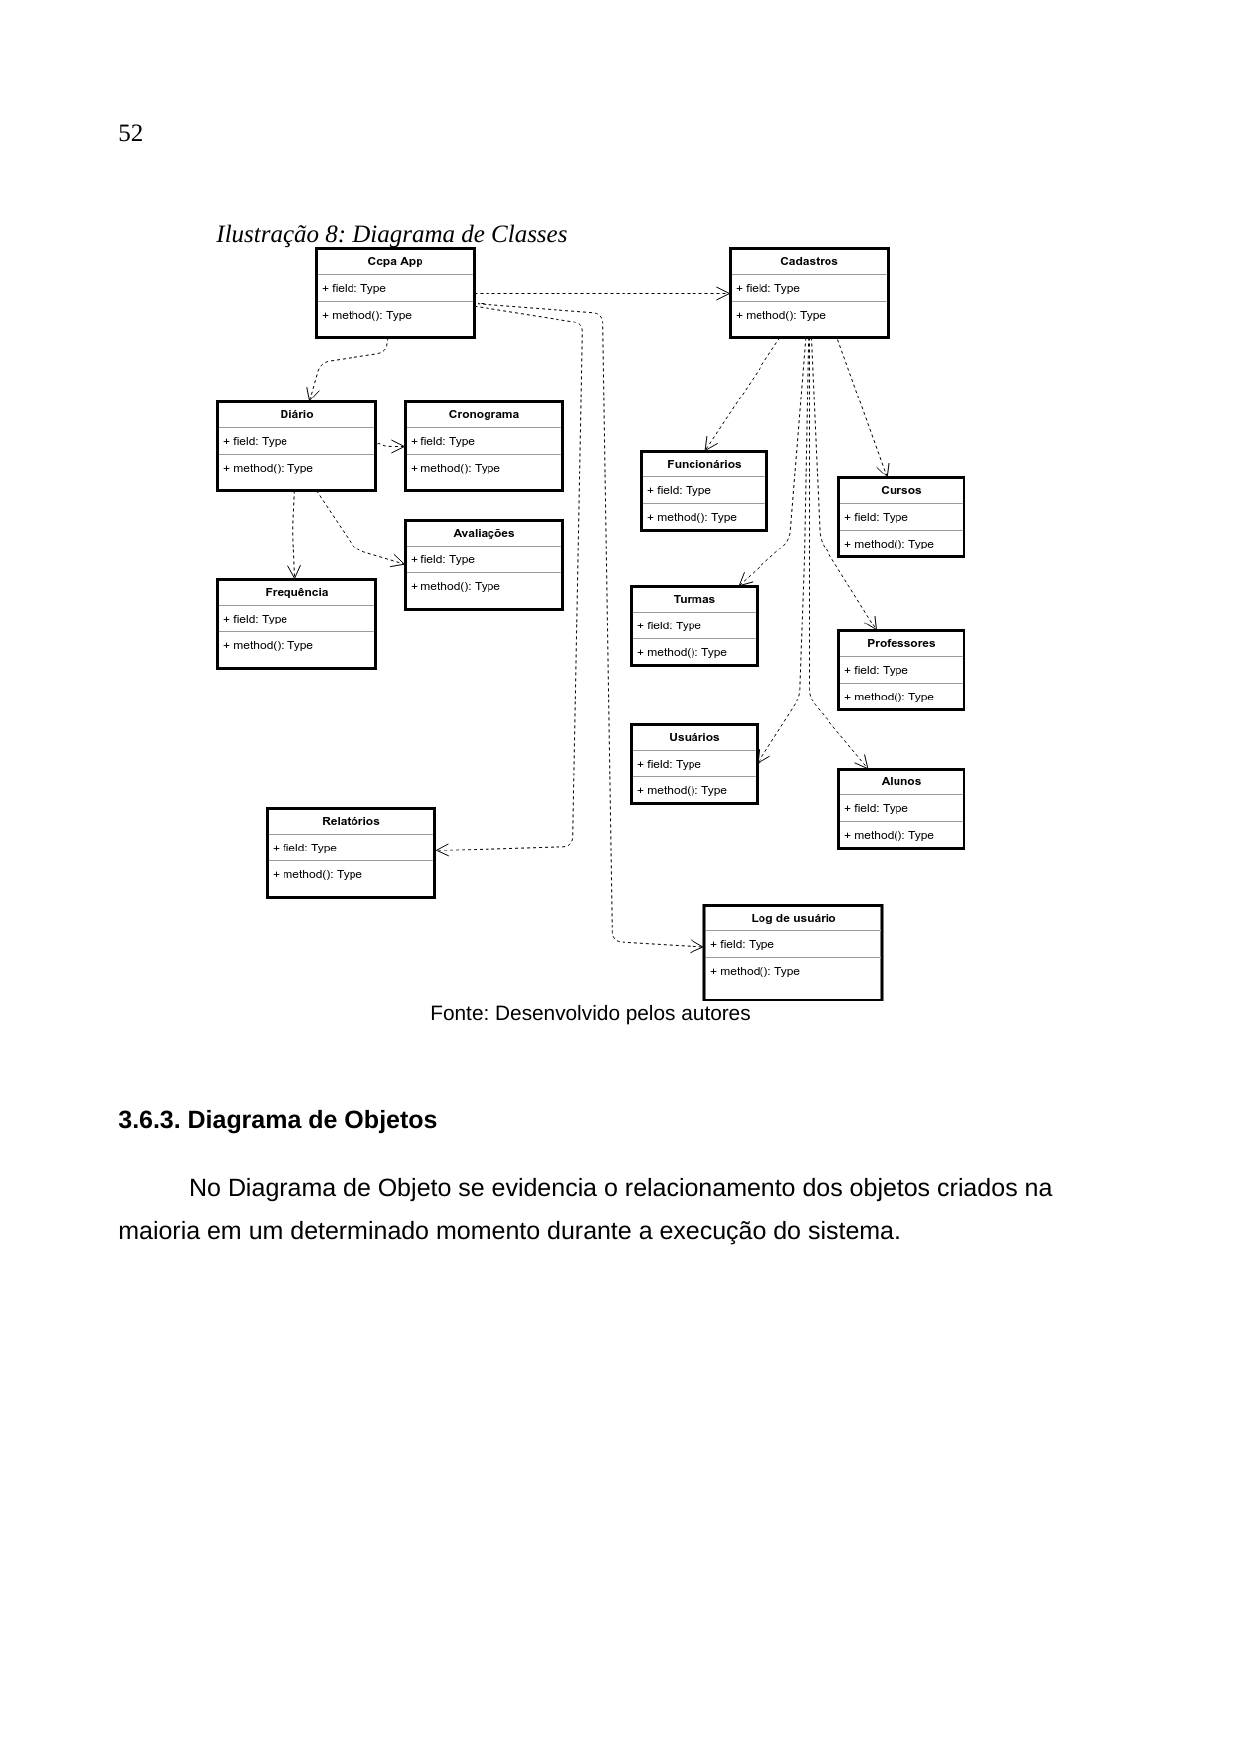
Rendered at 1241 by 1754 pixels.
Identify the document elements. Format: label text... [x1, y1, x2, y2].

text No Diagrama de Objeto se evidencia o relacionamento dos objetos criados na maioria em um determinado momento durante a execução do sistema. [118, 1173, 1063, 1245]
text Fonte: Desenvolvido pelos autores [118, 207, 1063, 1024]
picture [216, 247, 965, 1001]
subtitle 3.6.3. Diagrama de Objetos [118, 1105, 1063, 1134]
text Ilustração 8: Diagrama de Classes [216, 219, 965, 247]
